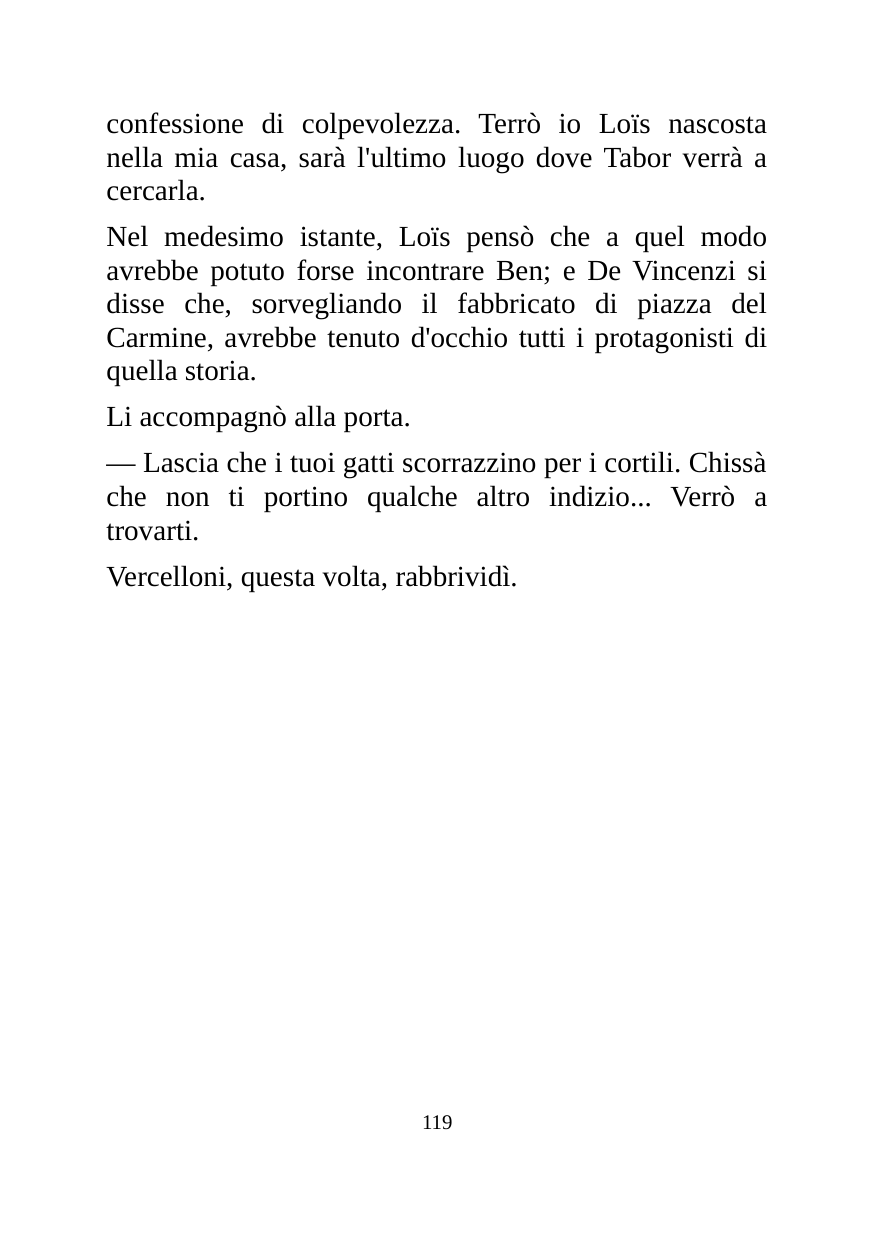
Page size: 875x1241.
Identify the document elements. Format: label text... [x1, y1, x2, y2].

text Vercelloni, questa volta, rabbrividì. [106, 559, 768, 592]
text Li accompagnò alla porta. [106, 399, 768, 433]
text confessione di colpevolezza. Terrò io Loïs nascosta nella mia casa, sarà l'ultimo luogo dove Tabor verrà a cercarla. [106, 106, 768, 207]
text — Lascia che i tuoi gatti scorrazzino per i cortili. Chissà che non ti portino qualche altro indizio... Verrò a trovarti. [106, 446, 768, 546]
text Nel medesimo istante, Loïs pensò che a quel modo avrebbe potuto forse incontrare Ben; e De Vincenzi si disse che, sorvegliando il fabbricato di piazza del Carmine, avrebbe tenuto d'occhio tutti i protagonisti di quella storia. [106, 219, 768, 387]
